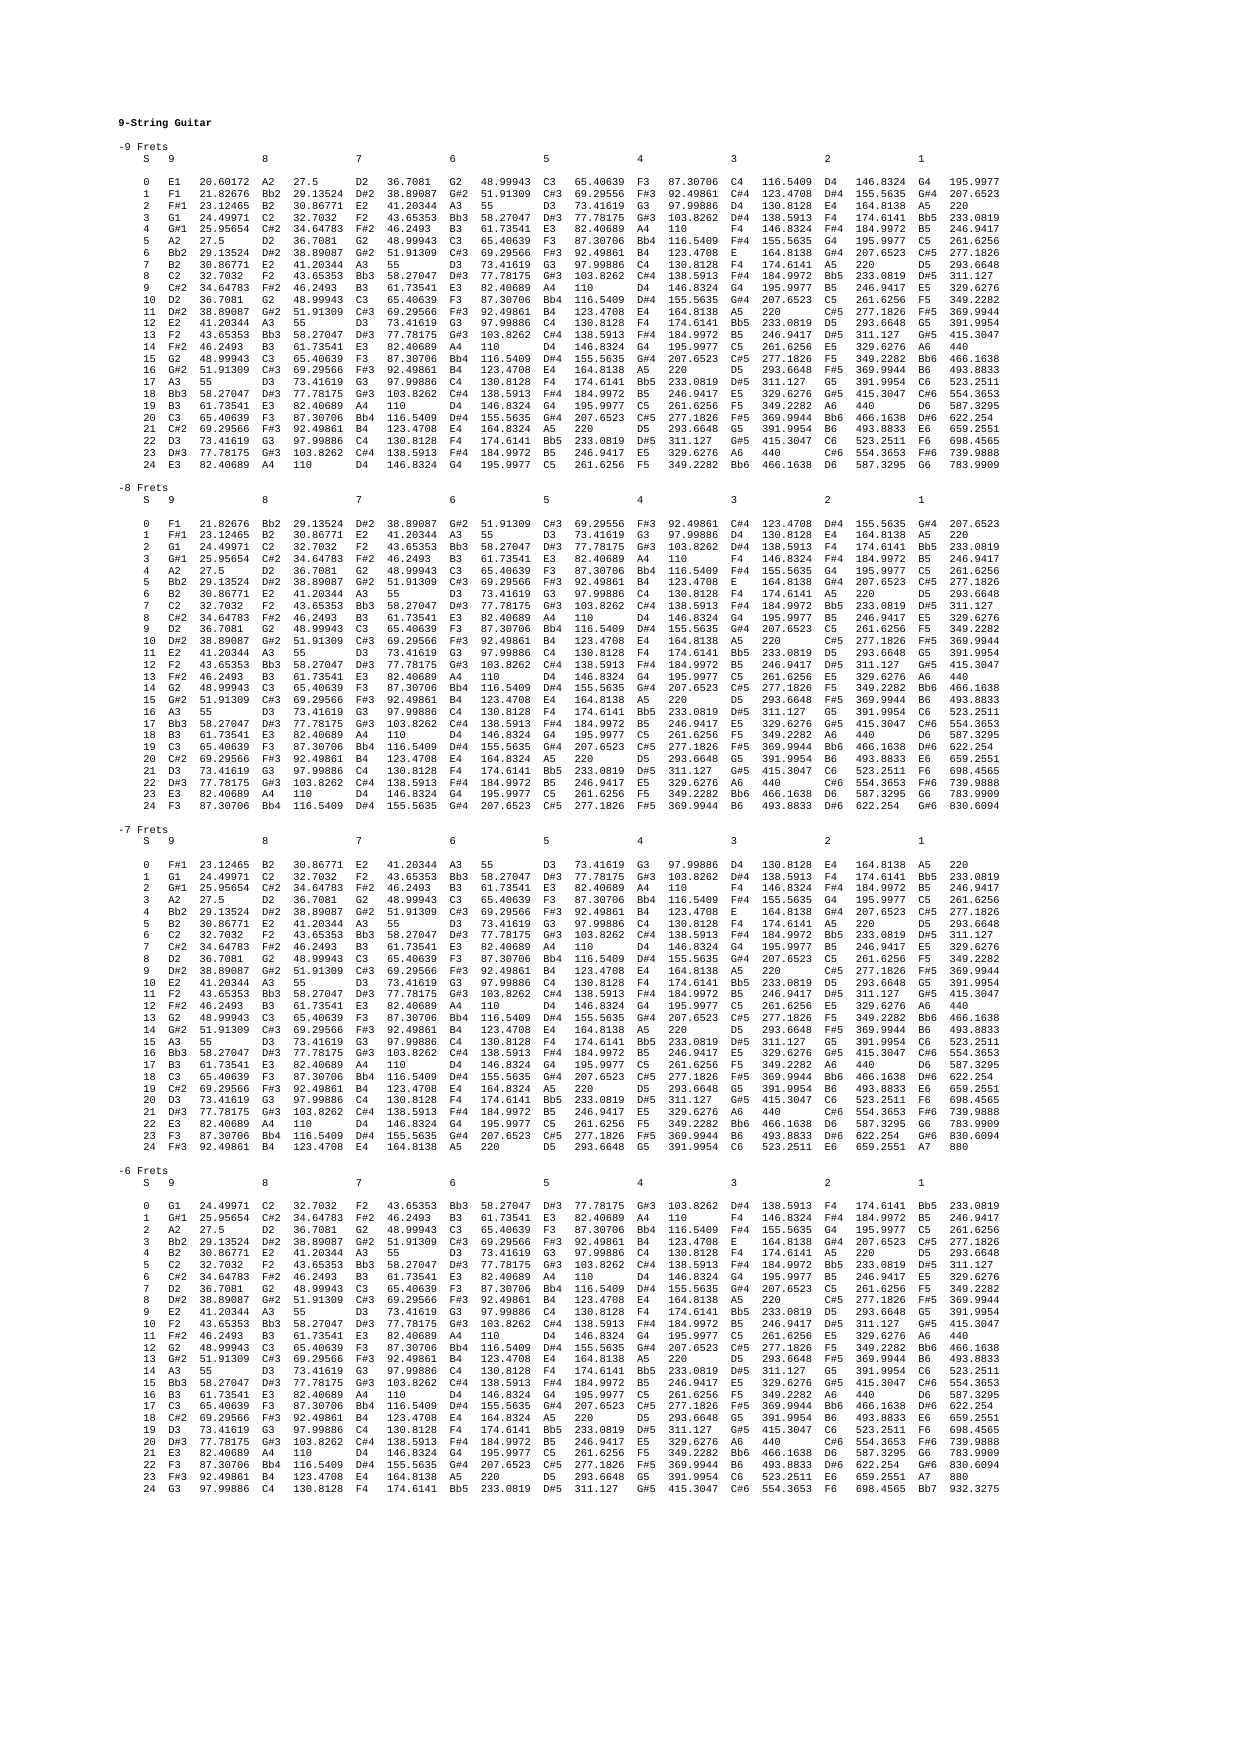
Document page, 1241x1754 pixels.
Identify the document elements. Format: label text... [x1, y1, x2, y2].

text 2 G#1 25.95654 C#2 34.64783 F#2 46.2493 B3 61.73541 E3 82.40689 A4 110 F4 146.8324 F#4 184.9972 B5 246.9417 [118, 883, 1122, 895]
text 13 G2 48.99943 C3 65.40639 F3 87.30706 Bb4 116.5409 D#4 155.5635 G#4 207.6523 C#5 277.1826 F5 349.2282 Bb6 466.1638 [118, 1013, 1122, 1024]
text 23 D#3 77.78175 G#3 103.8262 C#4 138.5913 F#4 184.9972 B5 246.9417 E5 329.6276 A6 440 C#6 554.3653 F#6 739.9888 [118, 448, 1122, 459]
text 8 D#2 38.89087 G#2 51.91309 C#3 69.29566 F#3 92.49861 B4 123.4708 E4 164.8138 A5 220 C#5 277.1826 F#5 369.9944 [118, 1295, 1122, 1307]
text 12 F2 43.65353 Bb3 58.27047 D#3 77.78175 G#3 103.8262 C#4 138.5913 F#4 184.9972 B5 246.9417 D#5 311.127 G#5 415.3047 [118, 659, 1122, 671]
text 23 F#3 92.49861 B4 123.4708 E4 164.8138 A5 220 D5 293.6648 G5 391.9954 C6 523.2511 E6 659.2551 A7 880 [118, 1472, 1122, 1483]
text 15 Bb3 58.27047 D#3 77.78175 G#3 103.8262 C#4 138.5913 F#4 184.9972 B5 246.9417 E5 329.6276 G#5 415.3047 C#6 554.3653 [118, 1378, 1122, 1389]
text 6 Bb2 29.13524 D#2 38.89087 G#2 51.91309 C#3 69.29566 F#3 92.49861 B4 123.4708 E 164.8138 G#4 207.6523 C#5 277.1826 [118, 248, 1122, 259]
text 24 F3 87.30706 Bb4 116.5409 D#4 155.5635 G#4 207.6523 C#5 277.1826 F#5 369.9944 B6 493.8833 D#6 622.254 G#6 830.6094 [118, 801, 1122, 813]
text 5 C2 32.7032 F2 43.65353 Bb3 58.27047 D#3 77.78175 G#3 103.8262 C#4 138.5913 F#4 184.9972 Bb5 233.0819 D#5 311.127 [118, 1260, 1122, 1272]
text 7 C#2 34.64783 F#2 46.2493 B3 61.73541 E3 82.40689 A4 110 D4 146.8324 G4 195.9977 B5 246.9417 E5 329.6276 [118, 942, 1122, 954]
text 12 G2 48.99943 C3 65.40639 F3 87.30706 Bb4 116.5409 D#4 155.5635 G#4 207.6523 C#5 277.1826 F5 349.2282 Bb6 466.1638 [118, 1342, 1122, 1354]
text 16 G#2 51.91309 C#3 69.29566 F#3 92.49861 B4 123.4708 E4 164.8138 A5 220 D5 293.6648 F#5 369.9944 B6 493.8833 [118, 365, 1122, 377]
text 8 D2 36.7081 G2 48.99943 C3 65.40639 F3 87.30706 Bb4 116.5409 D#4 155.5635 G#4 207.6523 C5 261.6256 F5 349.2282 [118, 954, 1122, 966]
text 15 A3 55 D3 73.41619 G3 97.99886 C4 130.8128 F4 174.6141 Bb5 233.0819 D#5 311.127 G5 391.9954 C6 523.2511 [118, 1036, 1122, 1048]
text 11 E2 41.20344 A3 55 D3 73.41619 G3 97.99886 C4 130.8128 F4 174.6141 Bb5 233.0819 D5 293.6648 G5 391.9954 [118, 648, 1122, 659]
text 10 D#2 38.89087 G#2 51.91309 C#3 69.29566 F#3 92.49861 B4 123.4708 E4 164.8138 A5 220 C#5 277.1826 F#5 369.9944 [118, 636, 1122, 648]
text 9 D#2 38.89087 G#2 51.91309 C#3 69.29566 F#3 92.49861 B4 123.4708 E4 164.8138 A5 220 C#5 277.1826 F#5 369.9944 [118, 966, 1122, 977]
text 21 D#3 77.78175 G#3 103.8262 C#4 138.5913 F#4 184.9972 B5 246.9417 E5 329.6276 A6 440 C#6 554.3653 F#6 739.9888 [118, 1107, 1122, 1119]
text 18 C#2 69.29566 F#3 92.49861 B4 123.4708 E4 164.8324 A5 220 D5 293.6648 G5 391.9954 B6 493.8833 E6 659.2551 [118, 1413, 1122, 1425]
text 1 G1 24.49971 C2 32.7032 F2 43.65353 Bb3 58.27047 D#3 77.78175 G#3 103.8262 D#4 138.5913 F4 174.6141 Bb5 233.0819 [118, 871, 1122, 883]
text 5 A2 27.5 D2 36.7081 G2 48.99943 C3 65.40639 F3 87.30706 Bb4 116.5409 F#4 155.5635 G4 195.9977 C5 261.6256 [118, 236, 1122, 248]
text S 9 8 7 6 5 4 3 2 1 [118, 153, 1122, 165]
text S 9 8 7 6 5 4 3 2 1 [118, 495, 1122, 507]
text 8 C#2 34.64783 F#2 46.2493 B3 61.73541 E3 82.40689 A4 110 D4 146.8324 G4 195.9977 B5 246.9417 E5 329.6276 [118, 612, 1122, 624]
text 24 E3 82.40689 A4 110 D4 146.8324 G4 195.9977 C5 261.6256 F5 349.2282 Bb6 466.1638 D6 587.3295 G6 783.9909 [118, 459, 1122, 471]
text 10 D2 36.7081 G2 48.99943 C3 65.40639 F3 87.30706 Bb4 116.5409 D#4 155.5635 G#4 207.6523 C5 261.6256 F5 349.2282 [118, 295, 1122, 306]
text 18 B3 61.73541 E3 82.40689 A4 110 D4 146.8324 G4 195.9977 C5 261.6256 F5 349.2282 A6 440 D6 587.3295 [118, 730, 1122, 742]
text 0 E1 20.60172 A2 27.5 D2 36.7081 G2 48.99943 C3 65.40639 F3 87.30706 C4 116.5409 D4 146.8324 G4 195.9977 [118, 177, 1122, 189]
text 21 C#2 69.29566 F#3 92.49861 B4 123.4708 E4 164.8324 A5 220 D5 293.6648 G5 391.9954 B6 493.8833 E6 659.2551 [118, 424, 1122, 436]
text 2 A2 27.5 D2 36.7081 G2 48.99943 C3 65.40639 F3 87.30706 Bb4 116.5409 F#4 155.5635 G4 195.9977 C5 261.6256 [118, 1224, 1122, 1236]
text 17 B3 61.73541 E3 82.40689 A4 110 D4 146.8324 G4 195.9977 C5 261.6256 F5 349.2282 A6 440 D6 587.3295 [118, 1060, 1122, 1072]
text 4 Bb2 29.13524 D#2 38.89087 G#2 51.91309 C#3 69.29566 F#3 92.49861 B4 123.4708 E 164.8138 G#4 207.6523 C#5 277.1826 [118, 907, 1122, 918]
text 20 D#3 77.78175 G#3 103.8262 C#4 138.5913 F#4 184.9972 B5 246.9417 E5 329.6276 A6 440 C#6 554.3653 F#6 739.9888 [118, 1436, 1122, 1448]
text 0 F#1 23.12465 B2 30.86771 E2 41.20344 A3 55 D3 73.41619 G3 97.99886 D4 130.8128 E4 164.8138 A5 220 [118, 860, 1122, 871]
text 9 E2 41.20344 A3 55 D3 73.41619 G3 97.99886 C4 130.8128 F4 174.6141 Bb5 233.0819 D5 293.6648 G5 391.9954 [118, 1307, 1122, 1319]
text 2 F#1 23.12465 B2 30.86771 E2 41.20344 A3 55 D3 73.41619 G3 97.99886 D4 130.8128 E4 164.8138 A5 220 [118, 201, 1122, 212]
text -9 Frets [118, 142, 1122, 153]
text 1 F1 21.82676 Bb2 29.13524 D#2 38.89087 G#2 51.91309 C#3 69.29556 F#3 92.49861 C#4 123.4708 D#4 155.5635 G#4 207.6523 [118, 189, 1122, 201]
text -6 Frets [118, 1166, 1122, 1177]
text 16 A3 55 D3 73.41619 G3 97.99886 C4 130.8128 F4 174.6141 Bb5 233.0819 D#5 311.127 G5 391.9954 C6 523.2511 [118, 707, 1122, 718]
text 19 D3 73.41619 G3 97.99886 C4 130.8128 F4 174.6141 Bb5 233.0819 D#5 311.127 G#5 415.3047 C6 523.2511 F6 698.4565 [118, 1425, 1122, 1436]
text 18 Bb3 58.27047 D#3 77.78175 G#3 103.8262 C#4 138.5913 F#4 184.9972 B5 246.9417 E5 329.6276 G#5 415.3047 C#6 554.3653 [118, 389, 1122, 401]
text 13 F2 43.65353 Bb3 58.27047 D#3 77.78175 G#3 103.8262 C#4 138.5913 F#4 184.9972 B5 246.9417 D#5 311.127 G#5 415.3047 [118, 330, 1122, 342]
text 14 A3 55 D3 73.41619 G3 97.99886 C4 130.8128 F4 174.6141 Bb5 233.0819 D#5 311.127 G5 391.9954 C6 523.2511 [118, 1366, 1122, 1378]
text -7 Frets [118, 824, 1122, 836]
text 19 C#2 69.29566 F#3 92.49861 B4 123.4708 E4 164.8324 A5 220 D5 293.6648 G5 391.9954 B6 493.8833 E6 659.2551 [118, 1083, 1122, 1095]
text 23 F3 87.30706 Bb4 116.5409 D#4 155.5635 G#4 207.6523 C#5 277.1826 F#5 369.9944 B6 493.8833 D#6 622.254 G#6 830.6094 [118, 1130, 1122, 1142]
text 1 F#1 23.12465 B2 30.86771 E2 41.20344 A3 55 D3 73.41619 G3 97.99886 D4 130.8128 E4 164.8138 A5 220 [118, 530, 1122, 542]
text S 9 8 7 6 5 4 3 2 1 [118, 1177, 1122, 1189]
text 14 G2 48.99943 C3 65.40639 F3 87.30706 Bb4 116.5409 D#4 155.5635 G#4 207.6523 C#5 277.1826 F5 349.2282 Bb6 466.1638 [118, 683, 1122, 695]
text 6 B2 30.86771 E2 41.20344 A3 55 D3 73.41619 G3 97.99886 C4 130.8128 F4 174.6141 A5 220 D5 293.6648 [118, 589, 1122, 601]
text 9 C#2 34.64783 F#2 46.2493 B3 61.73541 E3 82.40689 A4 110 D4 146.8324 G4 195.9977 B5 246.9417 E5 329.6276 [118, 283, 1122, 295]
text 19 C3 65.40639 F3 87.30706 Bb4 116.5409 D#4 155.5635 G#4 207.6523 C#5 277.1826 F#5 369.9944 Bb6 466.1638 D#6 622.254 [118, 742, 1122, 754]
text 10 E2 41.20344 A3 55 D3 73.41619 G3 97.99886 C4 130.8128 F4 174.6141 Bb5 233.0819 D5 293.6648 G5 391.9954 [118, 977, 1122, 989]
text 17 A3 55 D3 73.41619 G3 97.99886 C4 130.8128 F4 174.6141 Bb5 233.0819 D#5 311.127 G5 391.9954 C6 523.2511 [118, 377, 1122, 389]
text 5 B2 30.86771 E2 41.20344 A3 55 D3 73.41619 G3 97.99886 C4 130.8128 F4 174.6141 A5 220 D5 293.6648 [118, 918, 1122, 930]
text 11 F2 43.65353 Bb3 58.27047 D#3 77.78175 G#3 103.8262 C#4 138.5913 F#4 184.9972 B5 246.9417 D#5 311.127 G#5 415.3047 [118, 989, 1122, 1001]
text 9 D2 36.7081 G2 48.99943 C3 65.40639 F3 87.30706 Bb4 116.5409 D#4 155.5635 G#4 207.6523 C5 261.6256 F5 349.2282 [118, 624, 1122, 636]
text 0 G1 24.49971 C2 32.7032 F2 43.65353 Bb3 58.27047 D#3 77.78175 G#3 103.8262 D#4 138.5913 F4 174.6141 Bb5 233.0819 [118, 1201, 1122, 1213]
text 4 A2 27.5 D2 36.7081 G2 48.99943 C3 65.40639 F3 87.30706 Bb4 116.5409 F#4 155.5635 G4 195.9977 C5 261.6256 [118, 565, 1122, 577]
text 14 G#2 51.91309 C#3 69.29566 F#3 92.49861 B4 123.4708 E4 164.8138 A5 220 D5 293.6648 F#5 369.9944 B6 493.8833 [118, 1024, 1122, 1036]
text 15 G2 48.99943 C3 65.40639 F3 87.30706 Bb4 116.5409 D#4 155.5635 G#4 207.6523 C#5 277.1826 F5 349.2282 Bb6 466.1638 [118, 353, 1122, 365]
text 6 C#2 34.64783 F#2 46.2493 B3 61.73541 E3 82.40689 A4 110 D4 146.8324 G4 195.9977 B5 246.9417 E5 329.6276 [118, 1272, 1122, 1283]
text 4 G#1 25.95654 C#2 34.64783 F#2 46.2493 B3 61.73541 E3 82.40689 A4 110 F4 146.8324 F#4 184.9972 B5 246.9417 [118, 224, 1122, 236]
text 5 Bb2 29.13524 D#2 38.89087 G#2 51.91309 C#3 69.29566 F#3 92.49861 B4 123.4708 E 164.8138 G#4 207.6523 C#5 277.1826 [118, 577, 1122, 589]
text 21 E3 82.40689 A4 110 D4 146.8324 G4 195.9977 C5 261.6256 F5 349.2282 Bb6 466.1638 D6 587.3295 G6 783.9909 [118, 1448, 1122, 1460]
text 16 Bb3 58.27047 D#3 77.78175 G#3 103.8262 C#4 138.5913 F#4 184.9972 B5 246.9417 E5 329.6276 G#5 415.3047 C#6 554.3653 [118, 1048, 1122, 1060]
text 7 D2 36.7081 G2 48.99943 C3 65.40639 F3 87.30706 Bb4 116.5409 D#4 155.5635 G#4 207.6523 C5 261.6256 F5 349.2282 [118, 1283, 1122, 1295]
text 3 G#1 25.95654 C#2 34.64783 F#2 46.2493 B3 61.73541 E3 82.40689 A4 110 F4 146.8324 F#4 184.9972 B5 246.9417 [118, 554, 1122, 565]
text -8 Frets [118, 483, 1122, 495]
text 8 C2 32.7032 F2 43.65353 Bb3 58.27047 D#3 77.78175 G#3 103.8262 C#4 138.5913 F#4 184.9972 Bb5 233.0819 D#5 311.127 [118, 271, 1122, 283]
text 13 G#2 51.91309 C#3 69.29566 F#3 92.49861 B4 123.4708 E4 164.8138 A5 220 D5 293.6648 F#5 369.9944 B6 493.8833 [118, 1354, 1122, 1366]
text 20 C3 65.40639 F3 87.30706 Bb4 116.5409 D#4 155.5635 G#4 207.6523 C#5 277.1826 F#5 369.9944 Bb6 466.1638 D#6 622.254 [118, 412, 1122, 424]
text 2 G1 24.49971 C2 32.7032 F2 43.65353 Bb3 58.27047 D#3 77.78175 G#3 103.8262 D#4 138.5913 F4 174.6141 Bb5 233.0819 [118, 542, 1122, 554]
text 23 E3 82.40689 A4 110 D4 146.8324 G4 195.9977 C5 261.6256 F5 349.2282 Bb6 466.1638 D6 587.3295 G6 783.9909 [118, 789, 1122, 801]
text 12 E2 41.20344 A3 55 D3 73.41619 G3 97.99886 C4 130.8128 F4 174.6141 Bb5 233.0819 D5 293.6648 G5 391.9954 [118, 318, 1122, 330]
text 11 F#2 46.2493 B3 61.73541 E3 82.40689 A4 110 D4 146.8324 G4 195.9977 C5 261.6256 E5 329.6276 A6 440 [118, 1331, 1122, 1342]
text 7 C2 32.7032 F2 43.65353 Bb3 58.27047 D#3 77.78175 G#3 103.8262 C#4 138.5913 F#4 184.9972 Bb5 233.0819 D#5 311.127 [118, 601, 1122, 612]
text 22 D3 73.41619 G3 97.99886 C4 130.8128 F4 174.6141 Bb5 233.0819 D#5 311.127 G#5 415.3047 C6 523.2511 F6 698.4565 [118, 436, 1122, 448]
text 3 Bb2 29.13524 D#2 38.89087 G#2 51.91309 C#3 69.29566 F#3 92.49861 B4 123.4708 E 164.8138 G#4 207.6523 C#5 277.1826 [118, 1236, 1122, 1248]
text 3 A2 27.5 D2 36.7081 G2 48.99943 C3 65.40639 F3 87.30706 Bb4 116.5409 F#4 155.5635 G4 195.9977 C5 261.6256 [118, 895, 1122, 907]
text 19 B3 61.73541 E3 82.40689 A4 110 D4 146.8324 G4 195.9977 C5 261.6256 F5 349.2282 A6 440 D6 587.3295 [118, 401, 1122, 412]
text 17 Bb3 58.27047 D#3 77.78175 G#3 103.8262 C#4 138.5913 F#4 184.9972 B5 246.9417 E5 329.6276 G#5 415.3047 C#6 554.3653 [118, 718, 1122, 730]
text 9-String Guitar [118, 118, 1122, 130]
text 20 D3 73.41619 G3 97.99886 C4 130.8128 F4 174.6141 Bb5 233.0819 D#5 311.127 G#5 415.3047 C6 523.2511 F6 698.4565 [118, 1095, 1122, 1107]
text 4 B2 30.86771 E2 41.20344 A3 55 D3 73.41619 G3 97.99886 C4 130.8128 F4 174.6141 A5 220 D5 293.6648 [118, 1248, 1122, 1260]
text 7 B2 30.86771 E2 41.20344 A3 55 D3 73.41619 G3 97.99886 C4 130.8128 F4 174.6141 A5 220 D5 293.6648 [118, 259, 1122, 271]
text S 9 8 7 6 5 4 3 2 1 [118, 836, 1122, 848]
text 24 F#3 92.49861 B4 123.4708 E4 164.8138 A5 220 D5 293.6648 G5 391.9954 C6 523.2511 E6 659.2551 A7 880 [118, 1142, 1122, 1154]
text 24 G3 97.99886 C4 130.8128 F4 174.6141 Bb5 233.0819 D#5 311.127 G#5 415.3047 C#6 554.3653 F6 698.4565 Bb7 932.3275 [118, 1483, 1122, 1495]
text 3 G1 24.49971 C2 32.7032 F2 43.65353 Bb3 58.27047 D#3 77.78175 G#3 103.8262 D#4 138.5913 F4 174.6141 Bb5 233.0819 [118, 212, 1122, 224]
text 22 F3 87.30706 Bb4 116.5409 D#4 155.5635 G#4 207.6523 C#5 277.1826 F#5 369.9944 B6 493.8833 D#6 622.254 G#6 830.6094 [118, 1460, 1122, 1472]
text 22 D#3 77.78175 G#3 103.8262 C#4 138.5913 F#4 184.9972 B5 246.9417 E5 329.6276 A6 440 C#6 554.3653 F#6 739.9888 [118, 777, 1122, 789]
text 0 F1 21.82676 Bb2 29.13524 D#2 38.89087 G#2 51.91309 C#3 69.29556 F#3 92.49861 C#4 123.4708 D#4 155.5635 G#4 207.6523 [118, 518, 1122, 530]
text 13 F#2 46.2493 B3 61.73541 E3 82.40689 A4 110 D4 146.8324 G4 195.9977 C5 261.6256 E5 329.6276 A6 440 [118, 671, 1122, 683]
text 6 C2 32.7032 F2 43.65353 Bb3 58.27047 D#3 77.78175 G#3 103.8262 C#4 138.5913 F#4 184.9972 Bb5 233.0819 D#5 311.127 [118, 930, 1122, 942]
text 1 G#1 25.95654 C#2 34.64783 F#2 46.2493 B3 61.73541 E3 82.40689 A4 110 F4 146.8324 F#4 184.9972 B5 246.9417 [118, 1213, 1122, 1224]
text 16 B3 61.73541 E3 82.40689 A4 110 D4 146.8324 G4 195.9977 C5 261.6256 F5 349.2282 A6 440 D6 587.3295 [118, 1389, 1122, 1401]
text 21 D3 73.41619 G3 97.99886 C4 130.8128 F4 174.6141 Bb5 233.0819 D#5 311.127 G#5 415.3047 C6 523.2511 F6 698.4565 [118, 766, 1122, 777]
text 15 G#2 51.91309 C#3 69.29566 F#3 92.49861 B4 123.4708 E4 164.8138 A5 220 D5 293.6648 F#5 369.9944 B6 493.8833 [118, 695, 1122, 707]
text 20 C#2 69.29566 F#3 92.49861 B4 123.4708 E4 164.8324 A5 220 D5 293.6648 G5 391.9954 B6 493.8833 E6 659.2551 [118, 754, 1122, 766]
text 12 F#2 46.2493 B3 61.73541 E3 82.40689 A4 110 D4 146.8324 G4 195.9977 C5 261.6256 E5 329.6276 A6 440 [118, 1001, 1122, 1013]
text 10 F2 43.65353 Bb3 58.27047 D#3 77.78175 G#3 103.8262 C#4 138.5913 F#4 184.9972 B5 246.9417 D#5 311.127 G#5 415.3047 [118, 1319, 1122, 1331]
text 11 D#2 38.89087 G#2 51.91309 C#3 69.29566 F#3 92.49861 B4 123.4708 E4 164.8138 A5 220 C#5 277.1826 F#5 369.9944 [118, 306, 1122, 318]
text 22 E3 82.40689 A4 110 D4 146.8324 G4 195.9977 C5 261.6256 F5 349.2282 Bb6 466.1638 D6 587.3295 G6 783.9909 [118, 1119, 1122, 1130]
text 17 C3 65.40639 F3 87.30706 Bb4 116.5409 D#4 155.5635 G#4 207.6523 C#5 277.1826 F#5 369.9944 Bb6 466.1638 D#6 622.254 [118, 1401, 1122, 1413]
text 18 C3 65.40639 F3 87.30706 Bb4 116.5409 D#4 155.5635 G#4 207.6523 C#5 277.1826 F#5 369.9944 Bb6 466.1638 D#6 622.254 [118, 1072, 1122, 1083]
text 14 F#2 46.2493 B3 61.73541 E3 82.40689 A4 110 D4 146.8324 G4 195.9977 C5 261.6256 E5 329.6276 A6 440 [118, 342, 1122, 353]
